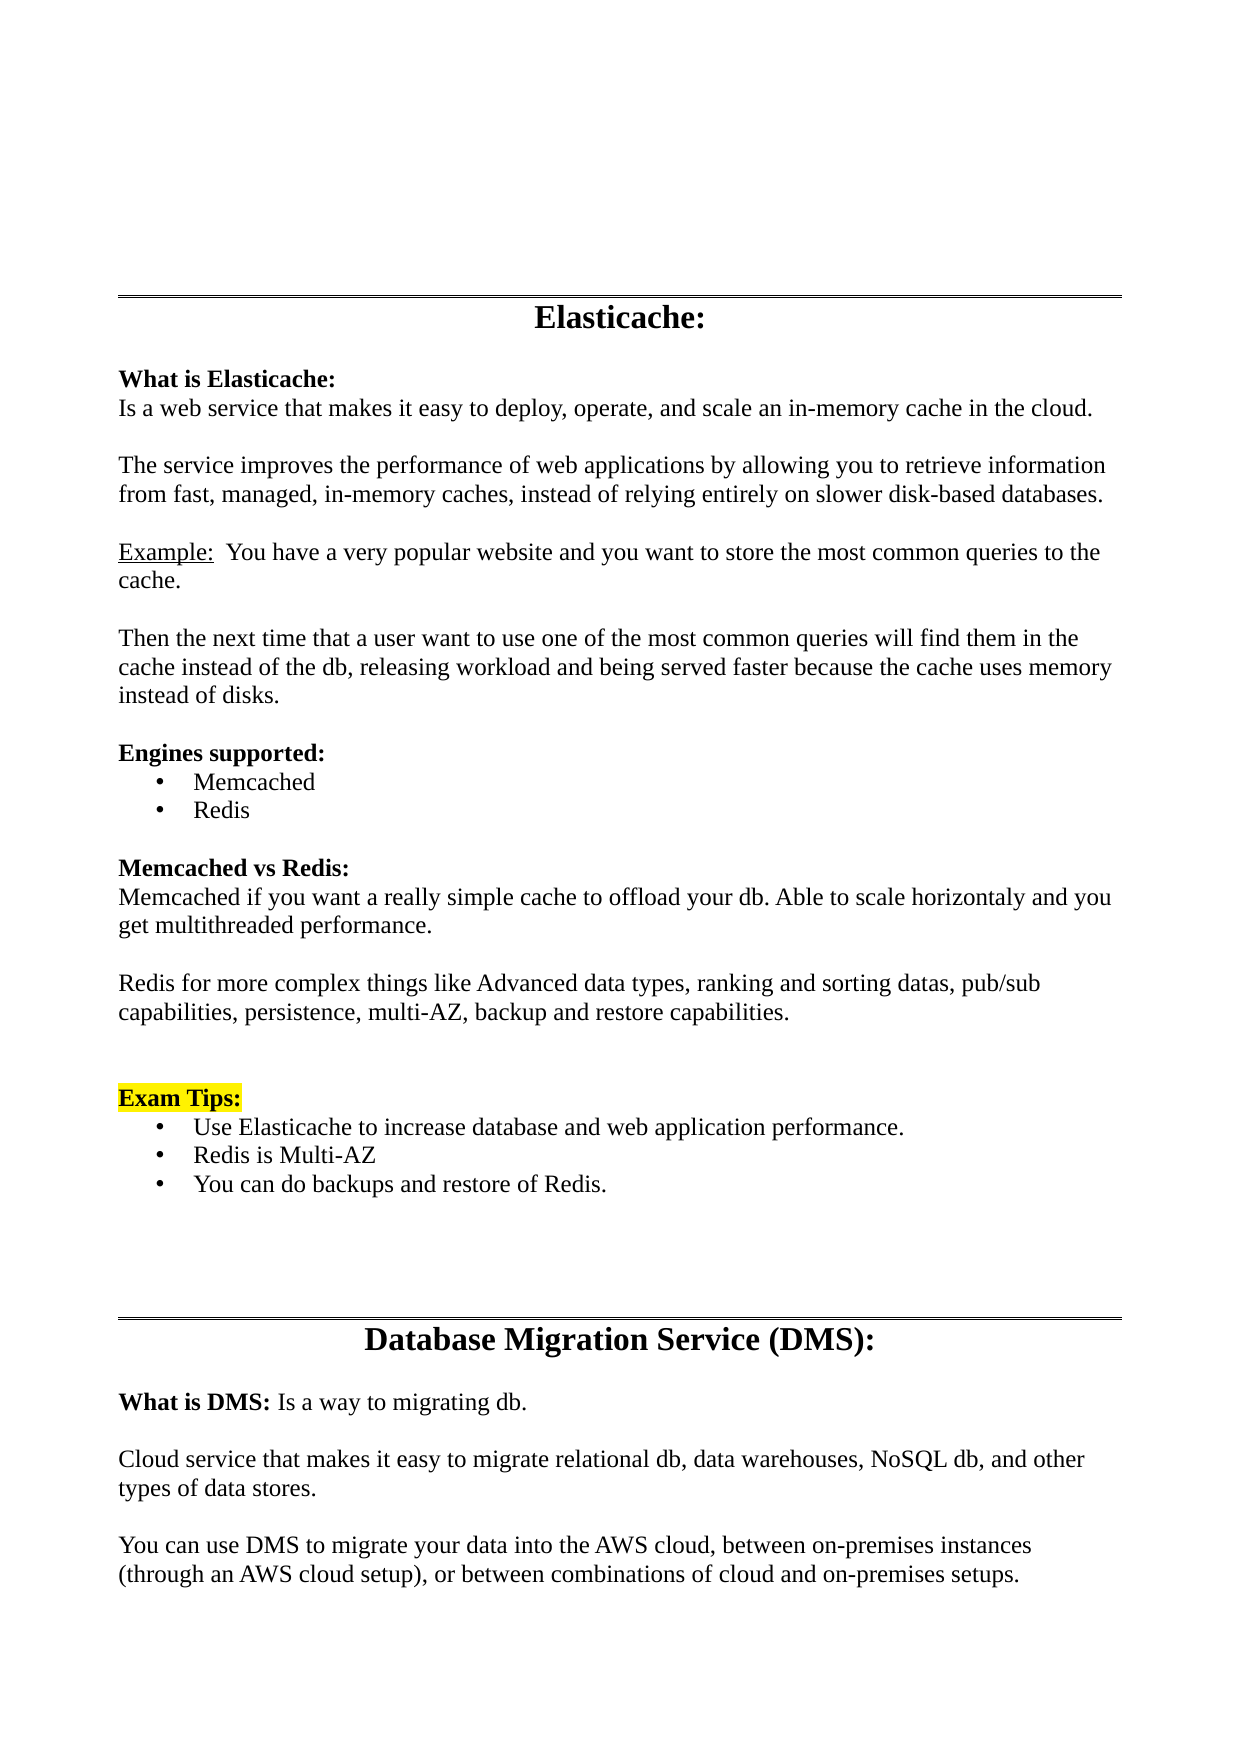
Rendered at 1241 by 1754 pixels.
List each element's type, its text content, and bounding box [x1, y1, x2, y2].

list Use Elasticache to increase database and web application performance. [156, 1112, 1122, 1141]
text What is DMS: Is a way to migrating db. [118, 1387, 1122, 1415]
text Example: You have a very popular website and you want to store the most common queries to the cache. [118, 537, 1122, 594]
list Redis is Multi-AZ [156, 1141, 1122, 1169]
text Memcached if you want a really simple cache to offload your db. Able to scale horizontaly and you get multithreaded performance. [118, 882, 1122, 939]
text Exam Tips: [118, 1083, 1122, 1112]
list Memcached [156, 767, 1122, 796]
list Redis [156, 796, 1122, 824]
text You can use DMS to migrate your data into the AWS cloud, between on-premises instances (through an AWS cloud setup), or between combinations of cloud and on-premises setups. [118, 1530, 1122, 1588]
text Elasticache: [118, 298, 1122, 336]
text Database Migration Service (DMS): [118, 1320, 1122, 1358]
text Memcached vs Redis: [118, 853, 1122, 882]
text Cloud service that makes it easy to migrate relational db, data warehouses, NoSQL db, and other types of data stores. [118, 1444, 1122, 1502]
text Then the next time that a user want to use one of the most common queries will find them in the cache instead of the db, releasing workload and being served faster because the cache uses memory instead of disks. [118, 623, 1122, 709]
list You can do backups and restore of Redis. [156, 1169, 1122, 1198]
text The service improves the performance of web applications by allowing you to retrieve information from fast, managed, in-memory caches, instead of relying entirely on slower disk-based databases. [118, 451, 1122, 508]
text Engines supported: [118, 738, 1122, 767]
text What is Elasticache: [118, 364, 1122, 393]
text Redis for more complex things like Advanced data types, ranking and sorting datas, pub/sub capabilities, persistence, multi-AZ, backup and restore capabilities. [118, 968, 1122, 1026]
text Is a web service that makes it easy to deploy, operate, and scale an in-memory cache in the cloud. [118, 393, 1122, 422]
